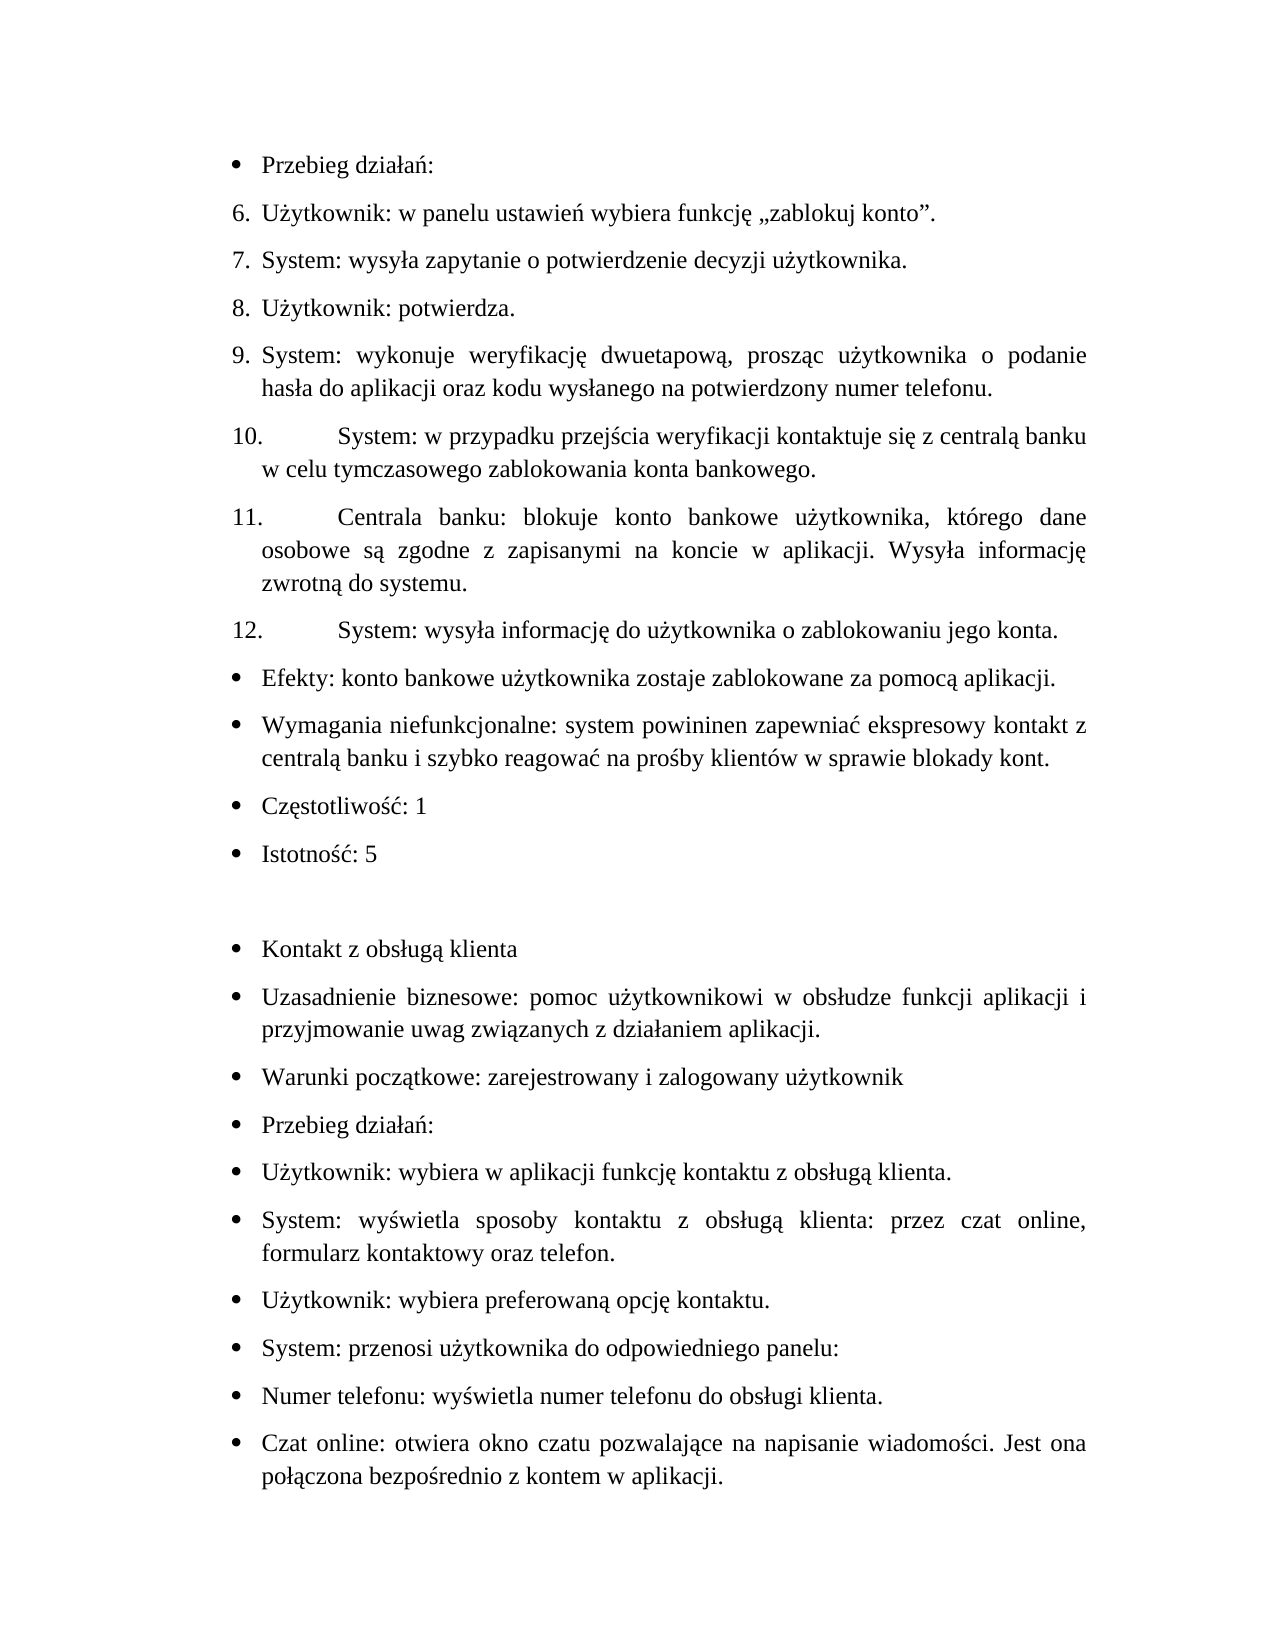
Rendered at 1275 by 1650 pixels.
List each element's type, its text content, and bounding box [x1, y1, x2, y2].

list Wymagania niefunkcjonalne: system powininen zapewniać ekspresowy kontakt z centralą banku i szybko reagować na prośby klientów w sprawie blokady kont. [232, 711, 1087, 772]
list System: wysyła informację do użytkownika o zablokowaniu jego konta. [232, 615, 1087, 644]
list System: wykonuje weryfikację dwuetapową, prosząc użytkownika o podanie hasła do aplikacji oraz kodu wysłanego na potwierdzony numer telefonu. [232, 340, 1087, 402]
list Czat online: otwiera okno czatu pozwalające na napisanie wiadomości. Jest ona połączona bezpośrednio z kontem w aplikacji. [232, 1428, 1087, 1490]
list Użytkownik: w panelu ustawień wybiera funkcję „zablokuj konto”. [232, 198, 1087, 226]
list Uzasadnienie biznesowe: pomoc użytkownikowi w obsłudze funkcji aplikacji i przyjmowanie uwag związanych z działaniem aplikacji. [232, 982, 1087, 1043]
list System: wysyła zapytanie o potwierdzenie decyzji użytkownika. [232, 245, 1087, 274]
list Przebieg działań: [232, 1110, 1087, 1138]
list Użytkownik: potwierdza. [232, 293, 1087, 322]
list Warunki początkowe: zarejestrowany i zalogowany użytkownik [232, 1062, 1087, 1091]
list Centrala banku: blokuje konto bankowe użytkownika, którego dane osobowe są zgodne z zapisanymi na koncie w aplikacji. Wysyła informację zwrotną do systemu. [232, 502, 1087, 596]
list System: przenosi użytkownika do odpowiedniego panelu: [232, 1333, 1087, 1362]
list Istotność: 5 [232, 839, 1087, 867]
list Przebieg działań: [232, 150, 1087, 179]
list Użytkownik: wybiera preferowaną opcję kontaktu. [232, 1286, 1087, 1314]
list Numer telefonu: wyświetla numer telefonu do obsługi klienta. [232, 1381, 1087, 1409]
list Częstotliwość: 1 [232, 791, 1087, 820]
list System: wyświetla sposoby kontaktu z obsługą klienta: przez czat online, formularz kontaktowy oraz telefon. [232, 1205, 1087, 1267]
list Efekty: konto bankowe użytkownika zostaje zablokowane za pomocą aplikacji. [232, 663, 1087, 692]
list Użytkownik: wybiera w aplikacji funkcję kontaktu z obsługą klienta. [232, 1157, 1087, 1186]
list Kontakt z obsługą klienta [232, 934, 1087, 963]
list System: w przypadku przejścia weryfikacji kontaktuje się z centralą banku w celu tymczasowego zablokowania konta bankowego. [232, 421, 1087, 483]
